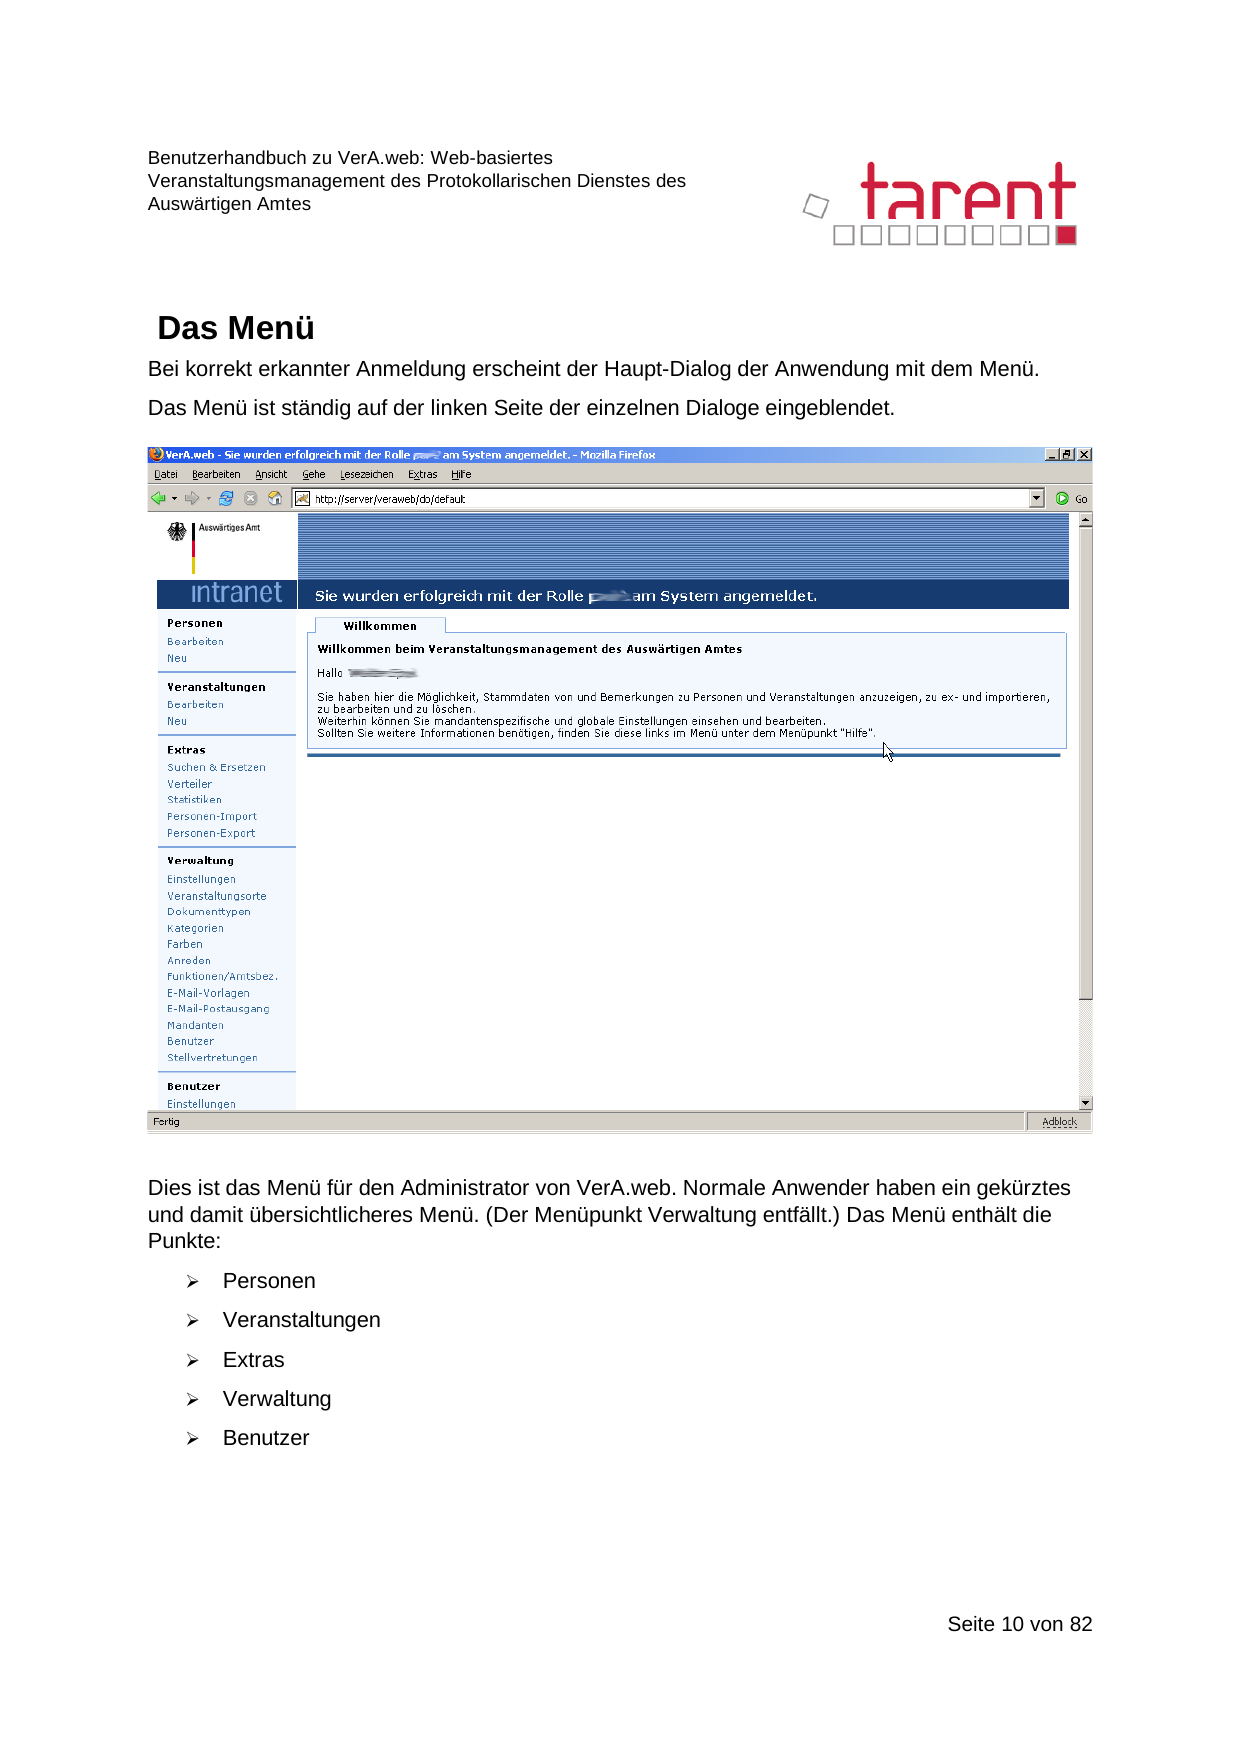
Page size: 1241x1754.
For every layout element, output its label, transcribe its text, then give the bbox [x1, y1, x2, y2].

subtitle Das Menü [148, 309, 1092, 346]
text Das Menü ist ständig auf der linken Seite der einzelnen Dialoge eingeblendet. [148, 396, 1092, 447]
picture [790, 151, 1091, 255]
list Verwaltung [185, 1386, 1092, 1411]
list Veranstaltungen [185, 1308, 1092, 1332]
text Bei korrekt erkannter Anmeldung erscheint der Haupt-Dialog der Anwendung mit dem Menü. [148, 356, 1092, 381]
text Dies ist das Menü für den Administrator von VerA.web. Normale Anwender haben ein gekürztes und damit übersichtlicheres Menü. (Der Menüpunkt Verwaltung entfällt.) Das Menü enthält die Punkte: [148, 1175, 1092, 1253]
list Extras [185, 1347, 1092, 1372]
list Personen [185, 1268, 1092, 1293]
picture [147, 447, 1093, 1134]
list Benutzer [185, 1426, 1092, 1450]
